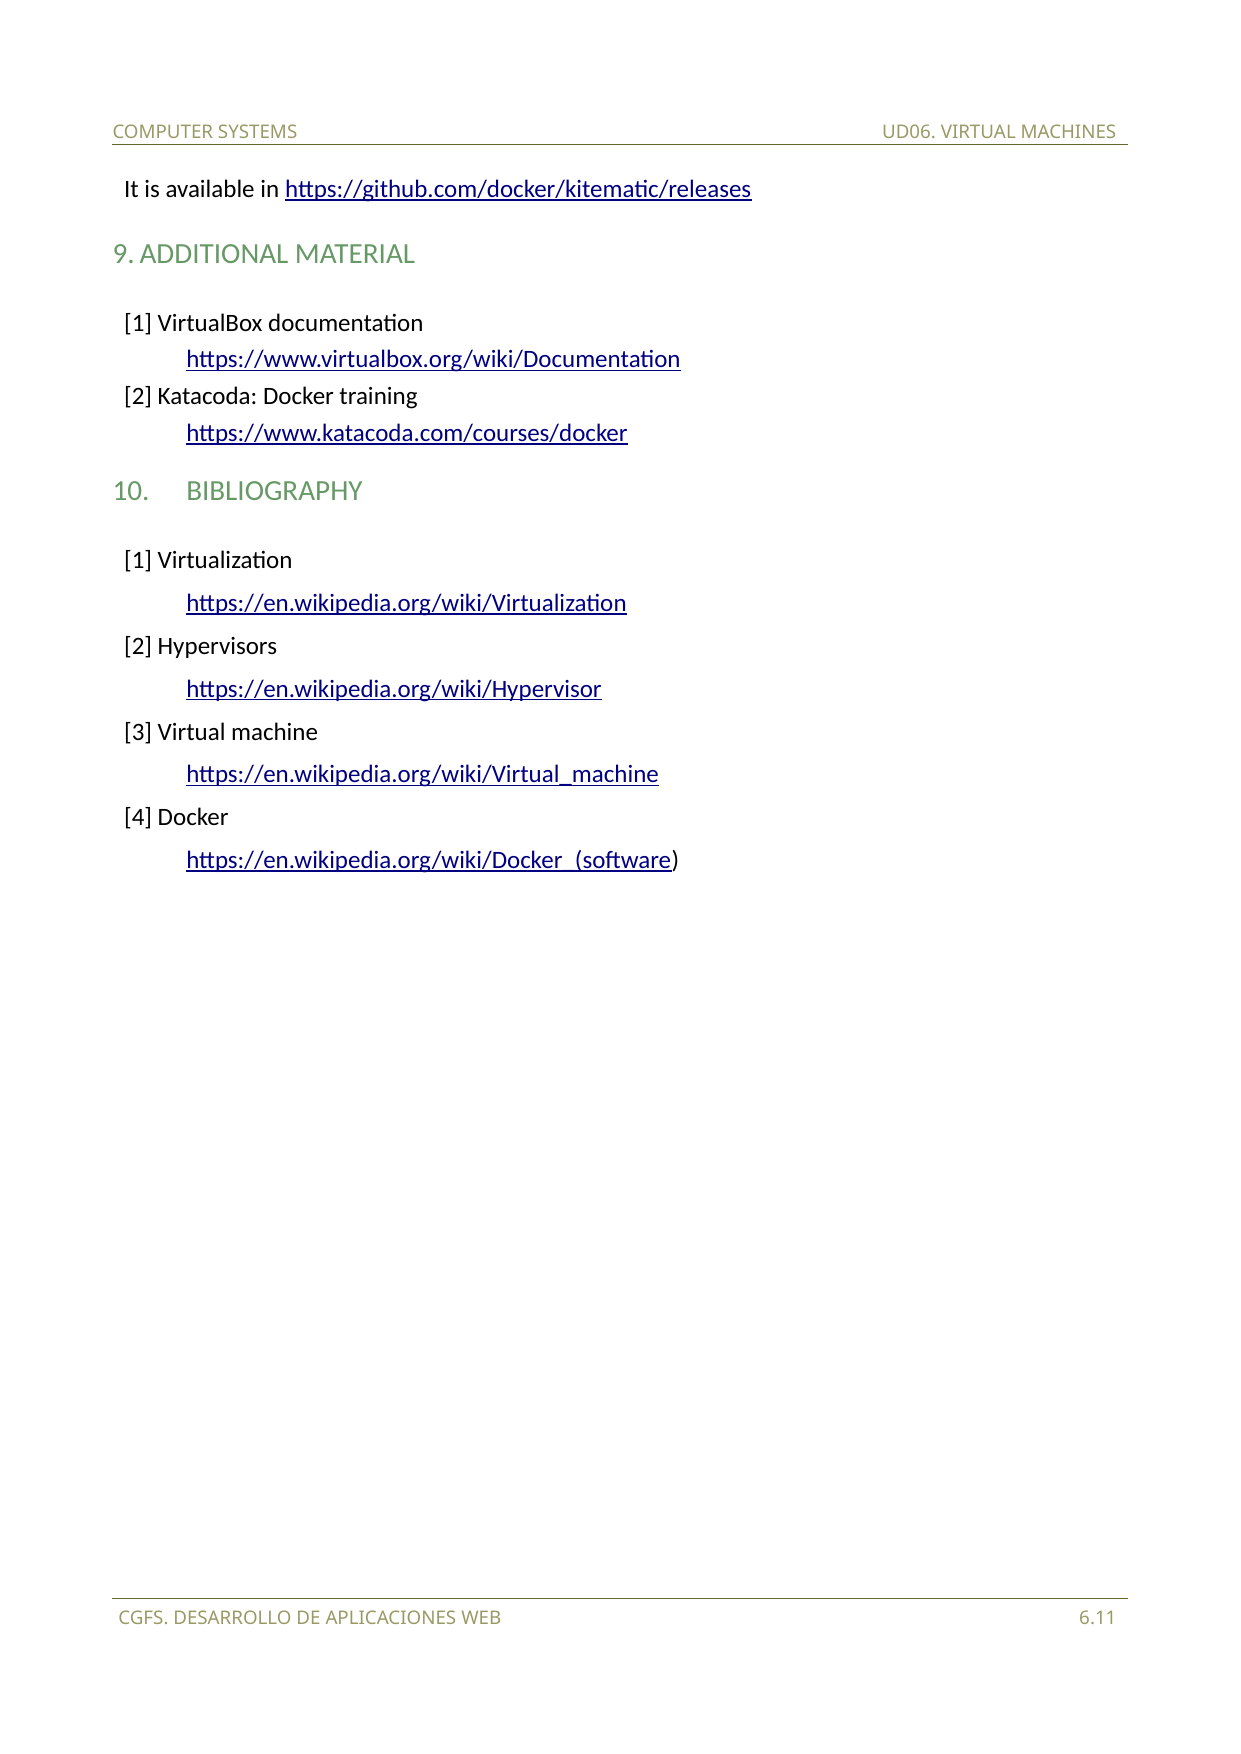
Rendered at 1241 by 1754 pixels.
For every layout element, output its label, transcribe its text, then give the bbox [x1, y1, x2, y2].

text [1] VirtualBox documentation [112, 307, 1128, 337]
subtitle Additional material [112, 235, 1128, 271]
text https://www.virtualbox.org/wiki/Documentation [112, 344, 1128, 374]
text https://en.wikipedia.org/wiki/Virtual_machine [112, 759, 1128, 789]
text [3] Virtual machine [112, 716, 1128, 746]
text https://www.katacoda.com/courses/docker [112, 417, 1128, 448]
text https://en.wikipedia.org/wiki/Docker_(software) [112, 844, 1128, 875]
text https://en.wikipedia.org/wiki/Virtualization [112, 587, 1128, 617]
text It is available in https://github.com/docker/kitematic/releases [112, 173, 1128, 204]
text https://en.wikipedia.org/wiki/Hypervisor [112, 673, 1128, 703]
text [2] Hypervisors [112, 630, 1128, 660]
text [1] Virtualization [112, 544, 1128, 574]
text [2] Katacoda: Docker training [112, 380, 1128, 411]
text [4] Docker [112, 802, 1128, 832]
subtitle Bibliography [112, 472, 1128, 508]
